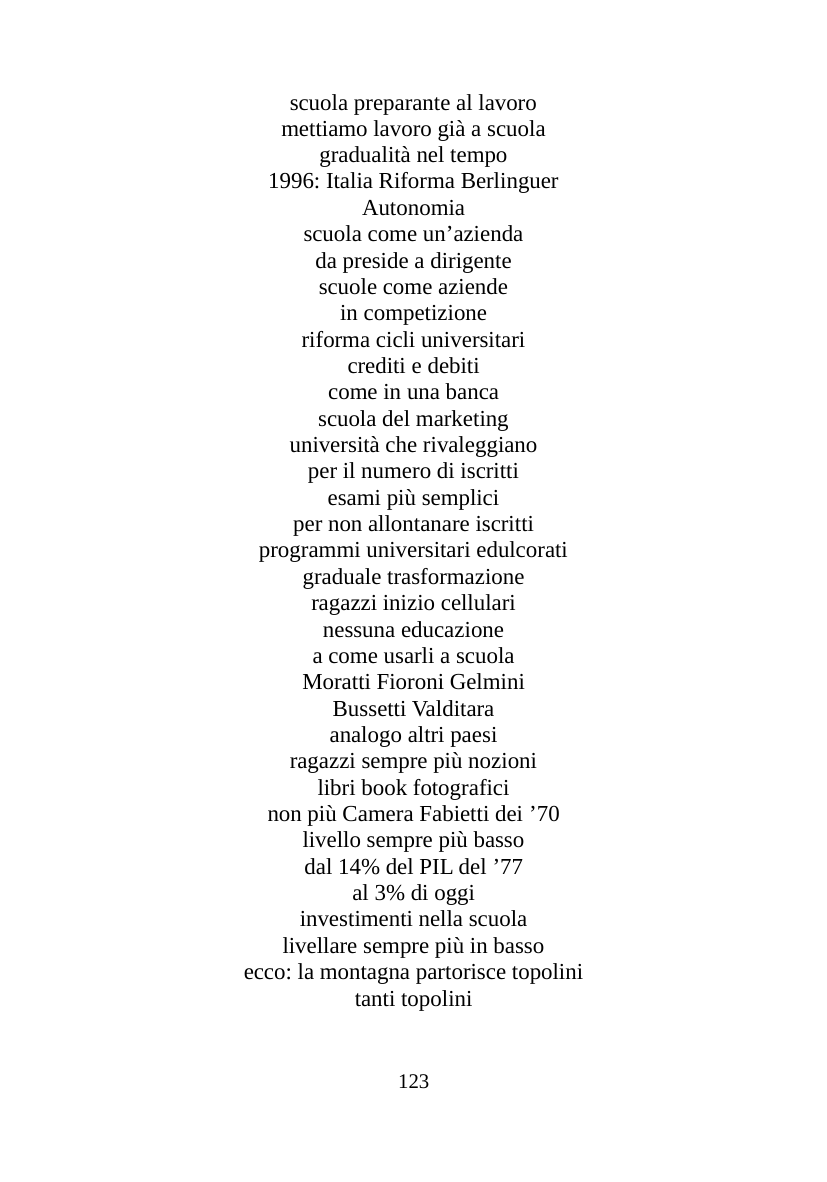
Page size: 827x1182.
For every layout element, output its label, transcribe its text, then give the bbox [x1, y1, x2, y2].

text libri book fotografici [88, 774, 738, 800]
text 1996: Italia Riforma Berlinguer [88, 168, 738, 194]
text dal 14% del PIL del ’77 [88, 853, 738, 879]
text tanti topolini [88, 984, 738, 1011]
text Autonomia [88, 194, 738, 220]
text scuola del marketing [88, 405, 738, 431]
text scuola preparante al lavoro [88, 88, 738, 115]
text scuola come un’azienda [88, 220, 738, 247]
text non più Camera Fabietti dei ’70 [88, 800, 738, 826]
text crediti e debiti [88, 352, 738, 378]
text gradualità nel tempo [88, 141, 738, 168]
text analogo altri paesi [88, 721, 738, 747]
text graduale trasformazione [88, 563, 738, 589]
text esami più semplici [88, 484, 738, 510]
text livello sempre più basso [88, 826, 738, 853]
text università che rivaleggiano [88, 431, 738, 457]
text per il numero di iscritti [88, 457, 738, 484]
text programmi universitari edulcorati [88, 537, 738, 563]
text a come usarli a scuola [88, 642, 738, 668]
text mettiamo lavoro già a scuola [88, 115, 738, 141]
text Bussetti Valditara [88, 695, 738, 721]
text ecco: la montagna partorisce topolini [88, 958, 738, 984]
text scuole come aziende [88, 273, 738, 299]
text ragazzi sempre più nozioni [88, 747, 738, 774]
text al 3% di oggi [88, 879, 738, 906]
text da preside a dirigente [88, 247, 738, 273]
text Moratti Fioroni Gelmini [88, 668, 738, 695]
text per non allontanare iscritti [88, 510, 738, 537]
text nessuna educazione [88, 616, 738, 642]
text investimenti nella scuola [88, 906, 738, 932]
text livellare sempre più in basso [88, 932, 738, 958]
text ragazzi inizio cellulari [88, 589, 738, 616]
text come in una banca [88, 378, 738, 405]
text riforma cicli universitari [88, 326, 738, 352]
text in competizione [88, 299, 738, 326]
